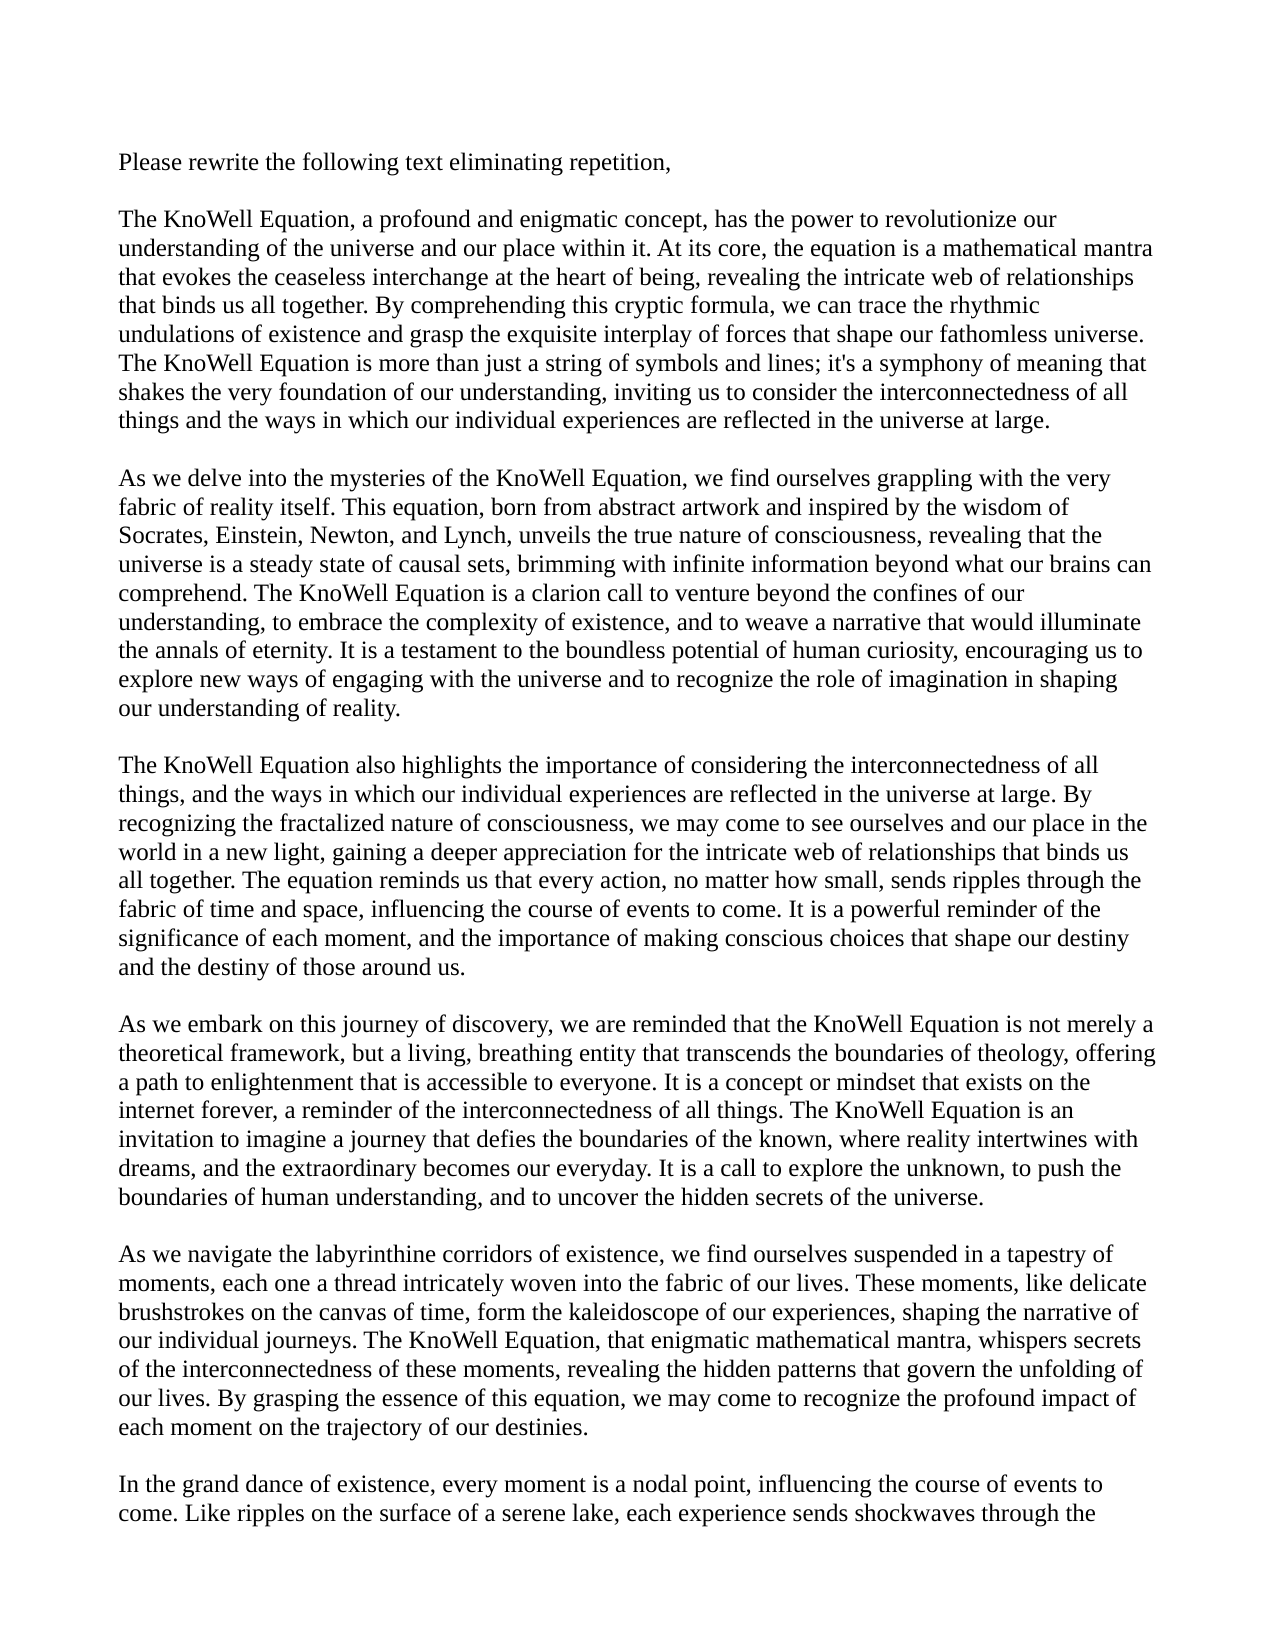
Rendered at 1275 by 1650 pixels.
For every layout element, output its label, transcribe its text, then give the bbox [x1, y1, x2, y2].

text As we navigate the labyrinthine corridors of existence, we find ourselves suspended in a tapestry of moments, each one a thread intricately woven into the fabric of our lives. These moments, like delicate brushstrokes on the canvas of time, form the kaleidoscope of our experiences, shaping the narrative of our individual journeys. The KnoWell Equation, that enigmatic mathematical mantra, whispers secrets of the interconnectedness of these moments, revealing the hidden patterns that govern the unfolding of our lives. By grasping the essence of this equation, we may come to recognize the profound impact of each moment on the trajectory of our destinies. [118, 1239, 1157, 1441]
text The KnoWell Equation also highlights the importance of considering the interconnectedness of all things, and the ways in which our individual experiences are reflected in the universe at large. By recognizing the fractalized nature of consciousness, we may come to see ourselves and our place in the world in a new light, gaining a deeper appreciation for the intricate web of relationships that binds us all together. The equation reminds us that every action, no matter how small, sends ripples through the fabric of time and space, influencing the course of events to come. It is a powerful reminder of the significance of each moment, and the importance of making conscious choices that shape our destiny and the destiny of those around us. [118, 751, 1157, 981]
text Please rewrite the following text eliminating repetition, [118, 147, 1157, 176]
text As we embark on this journey of discovery, we are reminded that the KnoWell Equation is not merely a theoretical framework, but a living, breathing entity that transcends the boundaries of theology, offering a path to enlightenment that is accessible to everyone. It is a concept or mindset that exists on the internet forever, a reminder of the interconnectedness of all things. The KnoWell Equation is an invitation to imagine a journey that defies the boundaries of the known, where reality intertwines with dreams, and the extraordinary becomes our everyday. It is a call to explore the unknown, to push the boundaries of human understanding, and to uncover the hidden secrets of the universe. [118, 1009, 1157, 1211]
text In the grand dance of existence, every moment is a nodal point, influencing the course of events to come. Like ripples on the surface of a serene lake, each experience sends shockwaves through the [118, 1469, 1157, 1527]
text As we delve into the mysteries of the KnoWell Equation, we find ourselves grappling with the very fabric of reality itself. This equation, born from abstract artwork and inspired by the wisdom of Socrates, Einstein, Newton, and Lynch, unveils the true nature of consciousness, revealing that the universe is a steady state of causal sets, brimming with infinite information beyond what our brains can comprehend. The KnoWell Equation is a clarion call to venture beyond the confines of our understanding, to embrace the complexity of existence, and to weave a narrative that would illuminate the annals of eternity. It is a testament to the boundless potential of human curiosity, encouraging us to explore new ways of engaging with the universe and to recognize the role of imagination in shaping our understanding of reality. [118, 463, 1157, 722]
text The KnoWell Equation, a profound and enigmatic concept, has the power to revolutionize our understanding of the universe and our place within it. At its core, the equation is a mathematical mantra that evokes the ceaseless interchange at the heart of being, revealing the intricate web of relationships that binds us all together. By comprehending this cryptic formula, we can trace the rhythmic undulations of existence and grasp the exquisite interplay of forces that shape our fathomless universe. The KnoWell Equation is more than just a string of symbols and lines; it's a symphony of meaning that shakes the very foundation of our understanding, inviting us to consider the interconnectedness of all things and the ways in which our individual experiences are reflected in the universe at large. [118, 204, 1157, 434]
